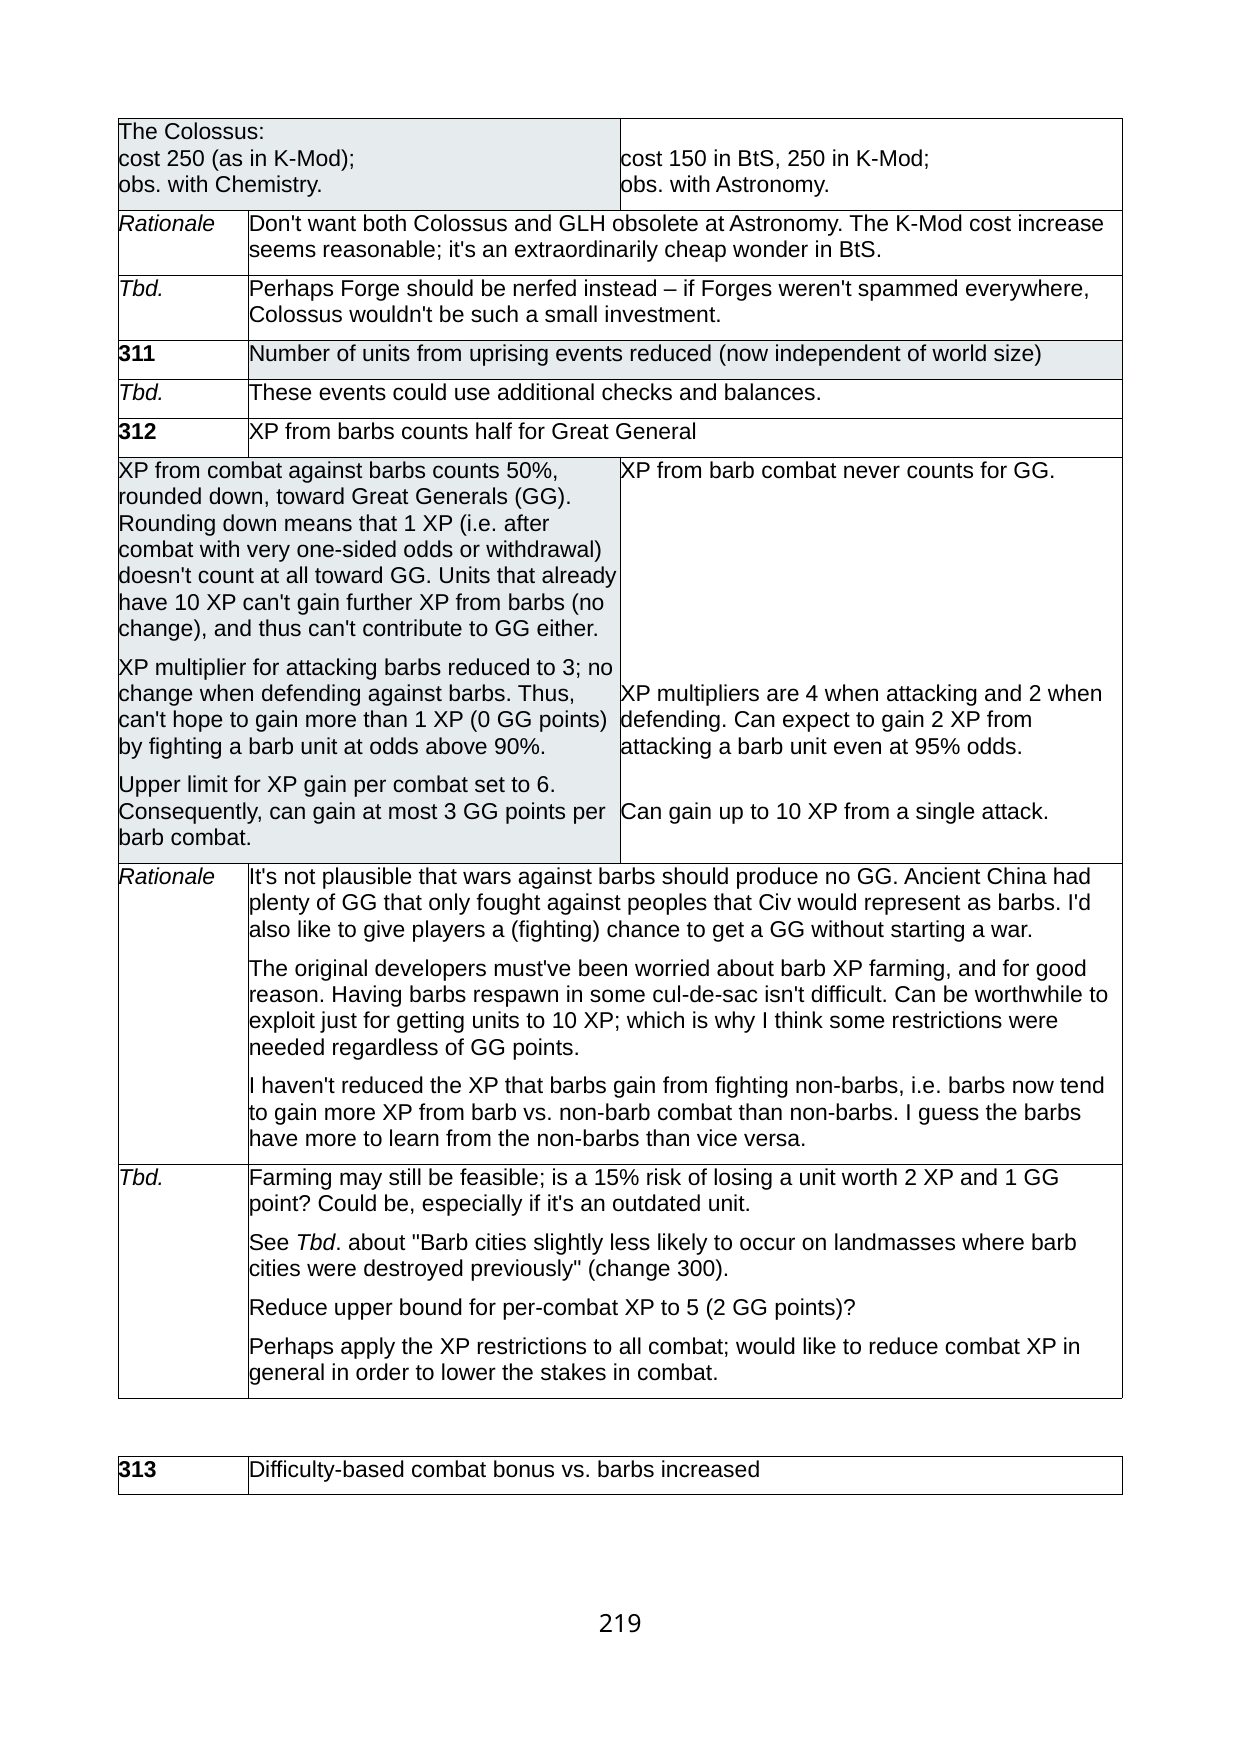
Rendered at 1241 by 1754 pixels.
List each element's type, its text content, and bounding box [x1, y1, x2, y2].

table_header 313 [119, 1457, 248, 1494]
table_cell Farming may still be feasible; is a 15% risk of losing a unit worth 2 XP and 1 GG point? Could be, especially if it's an outdated unit. See Tbd. about "Barb cities slightly less likely to occur on landmasses where barb cities were destroyed previously" (change 300). Reduce upper bound for per-combat XP to 5 (2 GG points)? Perhaps apply the XP restrictions to all combat; would like to reduce combat XP in general in order to lower the stakes in combat. [249, 1165, 1122, 1398]
table_cell These events could use additional checks and balances. [249, 380, 1122, 418]
table_cell XP from barbs counts half for Great General [249, 419, 1122, 457]
table_cell It's not plausible that wars against barbs should produce no GG. Ancient China had plenty of GG that only fought against peoples that Civ would represent as barbs. I'd also like to give players a (fighting) chance to get a GG without starting a war. The original developers must've been worried about barb XP farming, and for good reason. Having barbs respawn in some cul-de-sac isn't difficult. Can be worthwhile to exploit just for getting units to 10 XP; which is why I think some restrictions were needed regardless of GG points. I haven't reduced the XP that barbs gain from fighting non-barbs, i.e. barbs now tend to gain more XP from barb vs. non-barb combat than non-barbs. I guess the barbs have more to learn from the non-barbs than vice versa. [249, 864, 1122, 1164]
table_cell The Colossus: cost 250 (as in K-Mod); obs. with Chemistry. [119, 119, 620, 210]
table_cell Tbd. [119, 380, 248, 418]
table_cell Rationale [119, 211, 248, 275]
table_cell Number of units from uprising events reduced (now independent of world size) [249, 341, 1122, 379]
table_cell Perhaps Forge should be nerfed instead – if Forges weren't spammed everywhere, Colossus wouldn't be such a small investment. [249, 276, 1122, 340]
table_header Difficulty-based combat bonus vs. barbs increased [249, 1457, 1122, 1494]
table_cell Rationale [119, 864, 248, 1164]
table_cell XP from combat against barbs counts 50%, rounded down, toward Great Generals (GG). Rounding down means that 1 XP (i.e. after combat with very one-sided odds or withdrawal) doesn't count at all toward GG. Units that already have 10 XP can't gain further XP from barbs (no change), and thus can't contribute to GG either. XP multiplier for attacking barbs reduced to 3; no change when defending against barbs. Thus, can't hope to gain more than 1 XP (0 GG points) by fighting a barb unit at odds above 90%. Upper limit for XP gain per combat set to 6. Consequently, can gain at most 3 GG points per barb combat. [119, 458, 620, 863]
table_cell Don't want both Colossus and GLH obsolete at Astronomy. The K-Mod cost increase seems reasonable; it's an extraordinarily cheap wonder in BtS. [249, 211, 1122, 275]
table_cell Tbd. [119, 1165, 248, 1398]
table_cell 311 [119, 341, 248, 379]
table_cell Tbd. [119, 276, 248, 340]
table_cell 312 [119, 419, 248, 457]
table_cell XP from barb combat never counts for GG. XP multipliers are 4 when attacking and 2 when defending. Can expect to gain 2 XP from attacking a barb unit even at 95% odds. Can gain up to 10 XP from a single attack. [621, 458, 1122, 863]
table_cell cost 150 in BtS, 250 in K-Mod; obs. with Astronomy. [621, 119, 1122, 210]
